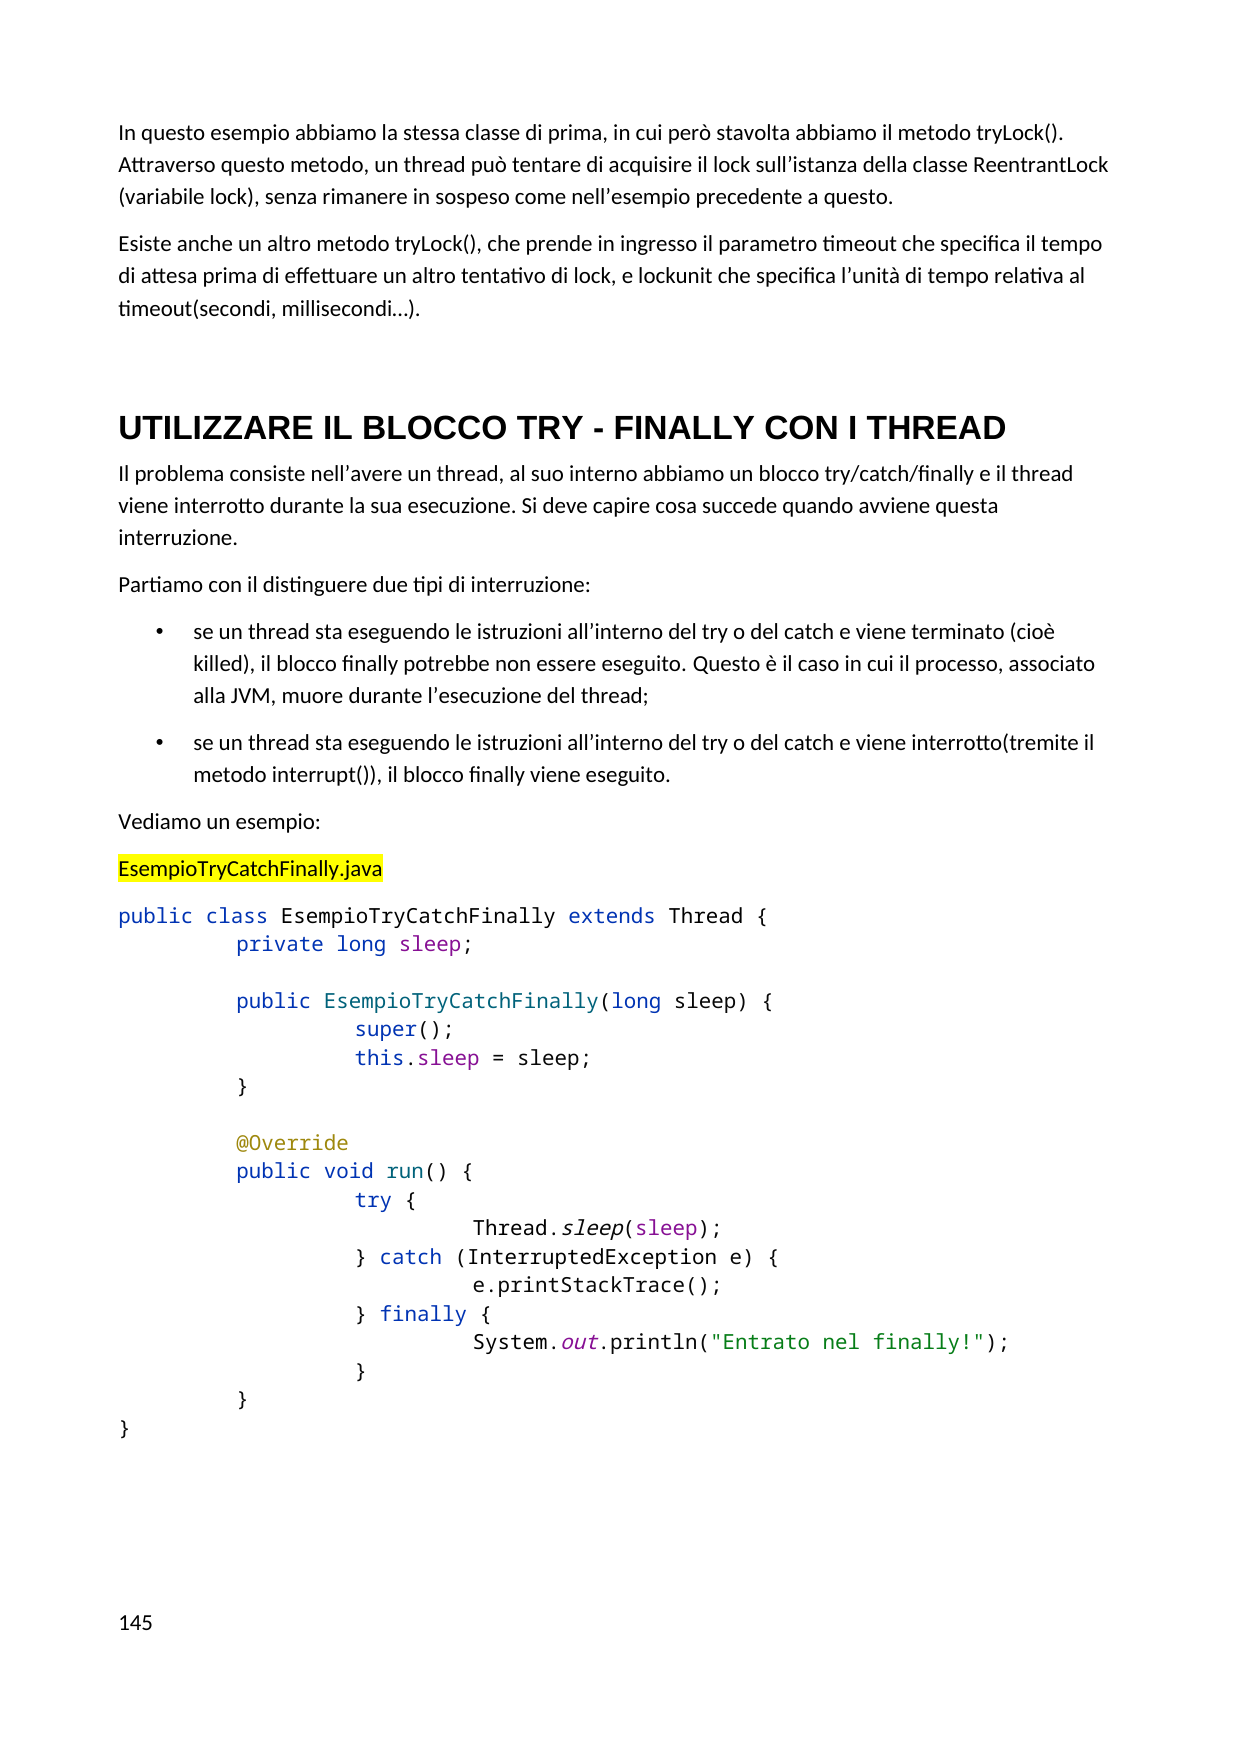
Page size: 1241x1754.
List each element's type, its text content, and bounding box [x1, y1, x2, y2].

list se un thread sta eseguendo le istruzioni all’interno del try o del catch e viene interrotto(tremite il metodo interrupt()), il blocco finally viene eseguito. [156, 728, 1122, 788]
text Partiamo con il distinguere due tipi di interruzione: [118, 570, 1122, 598]
text Il problema consiste nell’avere un thread, al suo interno abbiamo un blocco try/catch/finally e il thread viene interrotto durante la sua esecuzione. Si deve capire cosa succede quando avviene questa interruzione. [118, 459, 1122, 552]
text EsempioTryCatchFinally.java [118, 854, 1122, 882]
text In questo esempio abbiamo la stessa classe di prima, in cui però stavolta abbiamo il metodo tryLock(). Attraverso questo metodo, un thread può tentare di acquisire il lock sull’istanza della classe ReentrantLock (variabile lock), senza rimanere in sospeso come nell’esempio precedente a questo. [118, 118, 1122, 211]
text public class EsempioTryCatchFinally extends Thread { private long sleep; public EsempioTryCatchFinally(long sleep) { super(); this.sleep = sleep; } @Override public void run() { try { Thread.sleep(sleep); } catch (InterruptedException e) { e.printStackTrace(); } finally { System.out.println("Entrato nel finally!"); } } } [118, 901, 1122, 1441]
subtitle UTILIZZARE IL BLOCCO TRY - FINALLY CON I THREAD [118, 408, 1122, 447]
text Vediamo un esempio: [118, 807, 1122, 835]
list se un thread sta eseguendo le istruzioni all’interno del try o del catch e viene terminato (cioè killed), il blocco finally potrebbe non essere eseguito. Questo è il caso in cui il processo, associato alla JVM, muore durante l’esecuzione del thread; [156, 617, 1122, 709]
text Esiste anche un altro metodo tryLock(), che prende in ingresso il parametro timeout che specifica il tempo di attesa prima di effettuare un altro tentativo di lock, e lockunit che specifica l’unità di tempo relativa al timeout(secondi, millisecondi…). [118, 229, 1122, 322]
